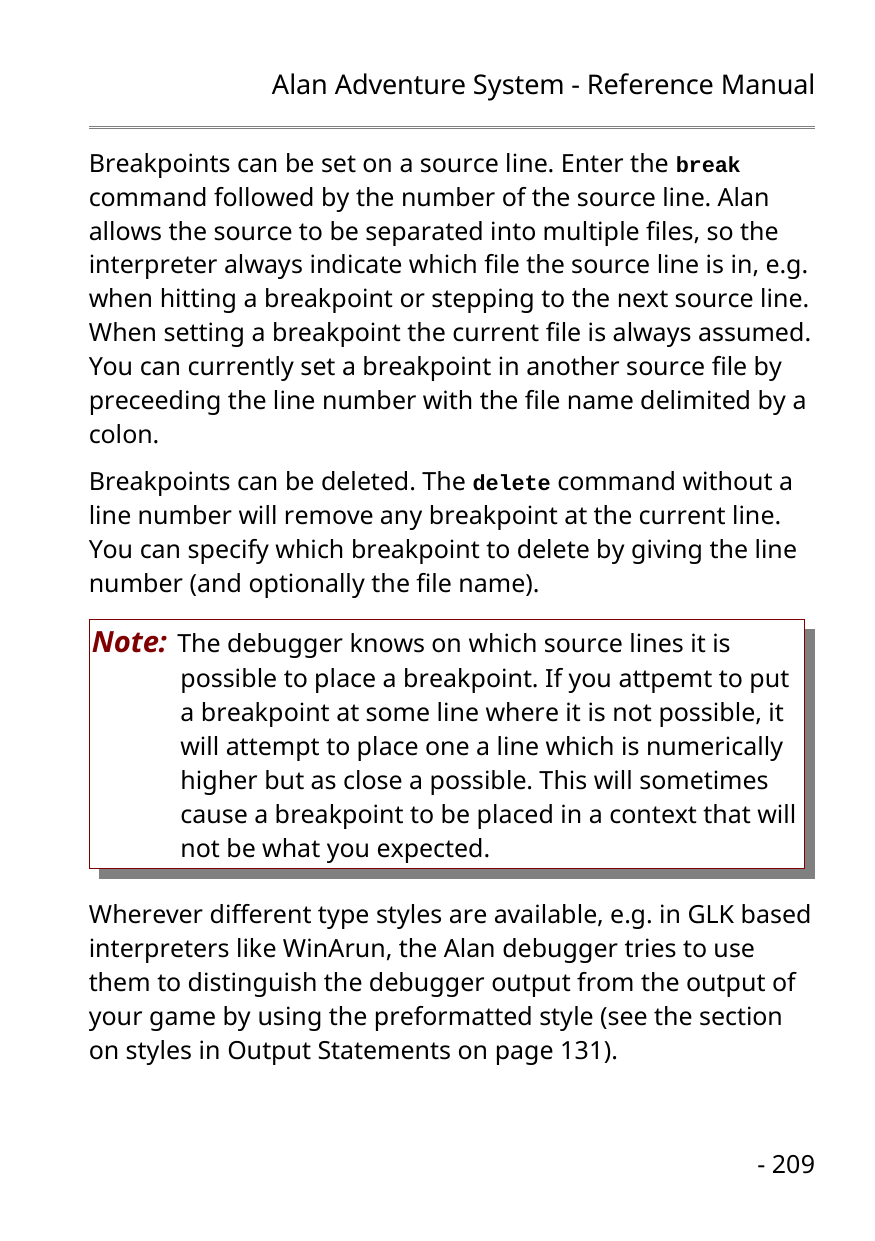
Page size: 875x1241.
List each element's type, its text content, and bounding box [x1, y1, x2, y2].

list The debugger knows on which source lines it is possible to place a breakpoint. If you attpemt to put a breakpoint at some line where it is not possible, it will attempt to place one a line which is numerically higher but as close a possible. This will sometimes cause a breakpoint to be placed in a context that will not be what you expected. [90, 620, 804, 868]
text Breakpoints can be deleted. The delete command without a line number will remove any breakpoint at the current line. You can specify which breakpoint to delete by giving the line number (and optionally the file name). [88, 464, 815, 600]
text Breakpoints can be set on a source line. Enter the break command followed by the number of the source line. Alan allows the source to be separated into multiple files, so the interpreter always indicate which file the source line is in, e.g. when hitting a breakpoint or stepping to the next source line. When setting a breakpoint the current file is always assumed. You can currently set a breakpoint in another source file by preceeding the line number with the file name delimited by a colon. [88, 146, 815, 451]
text Wherever different type styles are available, e.g. in GLK based interpreters like WinArun, the Alan debugger tries to use them to distinguish the debugger output from the output of your game by using the preformatted style (see the section on styles in Output Statements on page 102). [88, 897, 815, 1067]
